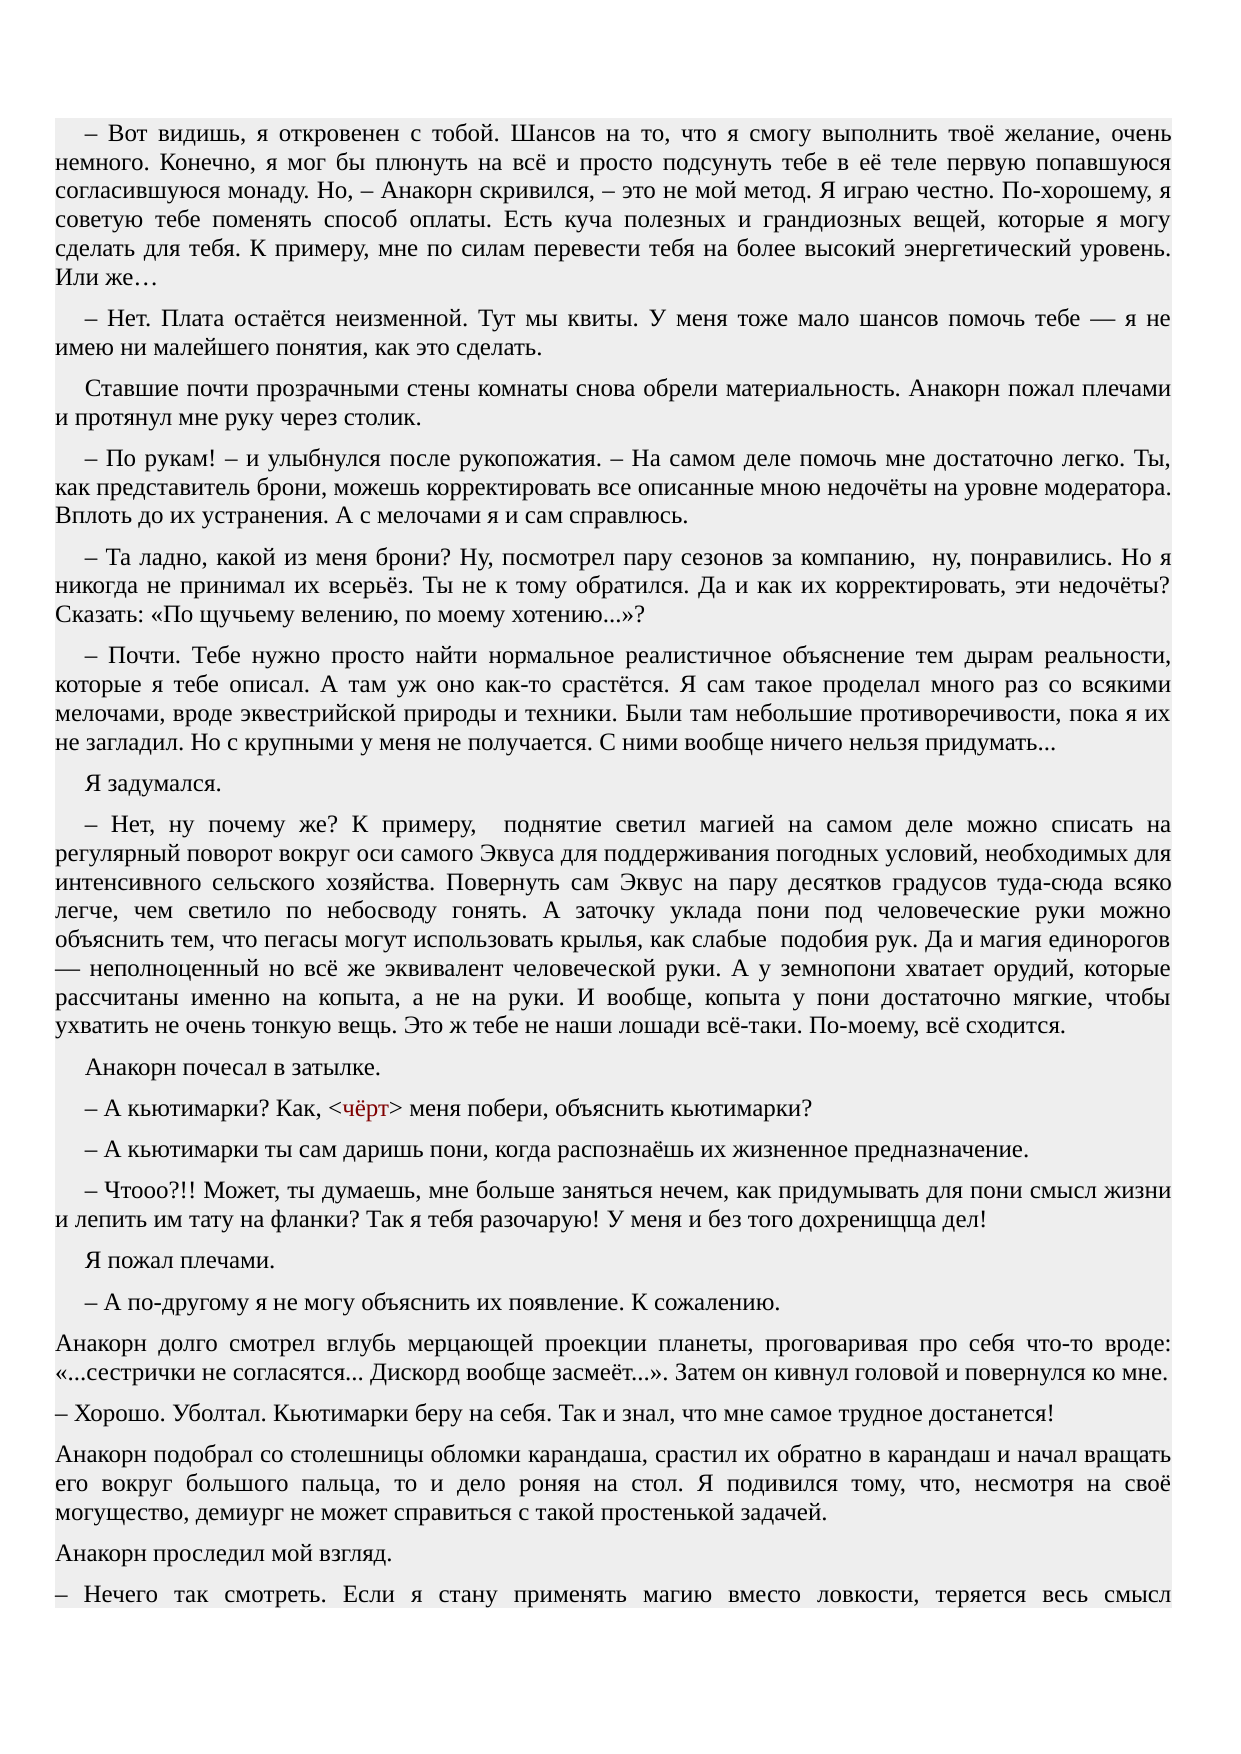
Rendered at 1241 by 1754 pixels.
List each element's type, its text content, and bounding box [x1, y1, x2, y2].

text – По рукам! – и улыбнулся после рукопожатия. – На самом деле помочь мне достаточно легко. Ты, как представитель брони, можешь корректировать все описанные мною недочёты на уровне модератора. Вплоть до их устранения. А с мелочами я и сам справлюсь. [55, 443, 1172, 529]
text – Та ладно, какой из меня брони? Ну, посмотрел пару сезонов за компанию, ну, понравились. Но я никогда не принимал их всерьёз. Ты не к тому обратился. Да и как их корректировать, эти недочёты? Сказать: «По щучьему велению, по моему хотению...»? [55, 542, 1172, 628]
text – Нет, ну почему же? К примеру, поднятие светил магией на самом деле можно списать на регулярный поворот вокруг оси самого Эквуса для поддерживания погодных условий, необходимых для интенсивного сельского хозяйства. Повернуть сам Эквус на пару десятков градусов туда-сюда всяко легче, чем светило по небосводу гонять. А заточку уклада пони под человеческие руки можно объяснить тем, что пегасы могут использовать крылья, как слабые подобия рук. Да и магия единорогов — неполноценный но всё же эквивалент человеческой руки. А у земнопони хватает орудий, которые рассчитаны именно на копыта, а не на руки. И вообще, копыта у пони достаточно мягкие, чтобы ухватить не очень тонкую вещь. Это ж тебе не наши лошади всё-таки. По-моему, всё сходится. [55, 809, 1172, 1039]
text Я пожал плечами. [55, 1246, 1172, 1274]
text Ставшие почти прозрачными стены комнаты снова обрели материальность. Анакорн пожал плечами и протянул мне руку через столик. [55, 373, 1172, 431]
text Анакорн почесал в затылке. [55, 1052, 1172, 1081]
text – Чтооо?!! Может, ты думаешь, мне больше заняться нечем, как придумывать для пони смысл жизни и лепить им тату на фланки? Так я тебя разочарую! У меня и без того дохренищща дел! [55, 1176, 1172, 1233]
text Анакорн проследил мой взгляд. [55, 1538, 1172, 1567]
text – Почти. Тебе нужно просто найти нормальное реалистичное объяснение тем дырам реальности, которые я тебе описал. А там уж оно как-то срастётся. Я сам такое проделал много раз со всякими мелочами, вроде эквестрийской природы и техники. Были там небольшие противоречивости, пока я их не загладил. Но с крупными у меня не получается. С ними вообще ничего нельзя придумать... [55, 641, 1172, 756]
text – А по-другому я не могу объяснить их появление. К сожалению. [55, 1287, 1172, 1316]
text – А кьютимарки? Как, <чёрт> меня побери, объяснить кьютимарки? [55, 1093, 1172, 1122]
text Анакорн подобрал со столешницы обломки карандаша, срастил их обратно в карандаш и начал вращать его вокруг большого пальца, то и дело роняя на стол. Я подивился тому, что, несмотря на своё могущество, демиург не может справиться с такой простенькой задачей. [55, 1439, 1172, 1526]
text – Нет. Плата остаётся неизменной. Тут мы квиты. У меня тоже мало шансов помочь тебе — я не имею ни малейшего понятия, как это сделать. [55, 303, 1172, 361]
text – Вот видишь, я откровенен с тобой. Шансов на то, что я смогу выполнить твоё желание, очень немного. Конечно, я мог бы плюнуть на всё и просто подсунуть тебе в её теле первую попавшуюся согласившуюся монаду. Но, – Анакорн скривился, – это не мой метод. Я играю честно. По-хорошему, я советую тебе поменять способ оплаты. Есть куча полезных и грандиозных вещей, которые я могу сделать для тебя. К примеру, мне по силам перевести тебя на более высокий энергетический уровень. Или же… [55, 118, 1172, 291]
text – А кьютимарки ты сам даришь пони, когда распознаёшь их жизненное предназначение. [55, 1134, 1172, 1163]
text – Нечего так смотреть. Если я стану применять магию вместо ловкости, теряется весь смысл [55, 1579, 1172, 1608]
text Я задумался. [55, 768, 1172, 797]
text Анакорн долго смотрел вглубь мерцающей проекции планеты, проговаривая про себя что-то вроде: «...сестрички не согласятся... Дискорд вообще засмеёт...». Затем он кивнул головой и повернулся ко мне. [55, 1328, 1172, 1386]
text – Хорошо. Уболтал. Кьютимарки беру на себя. Так и знал, что мне самое трудное достанется! [55, 1398, 1172, 1427]
